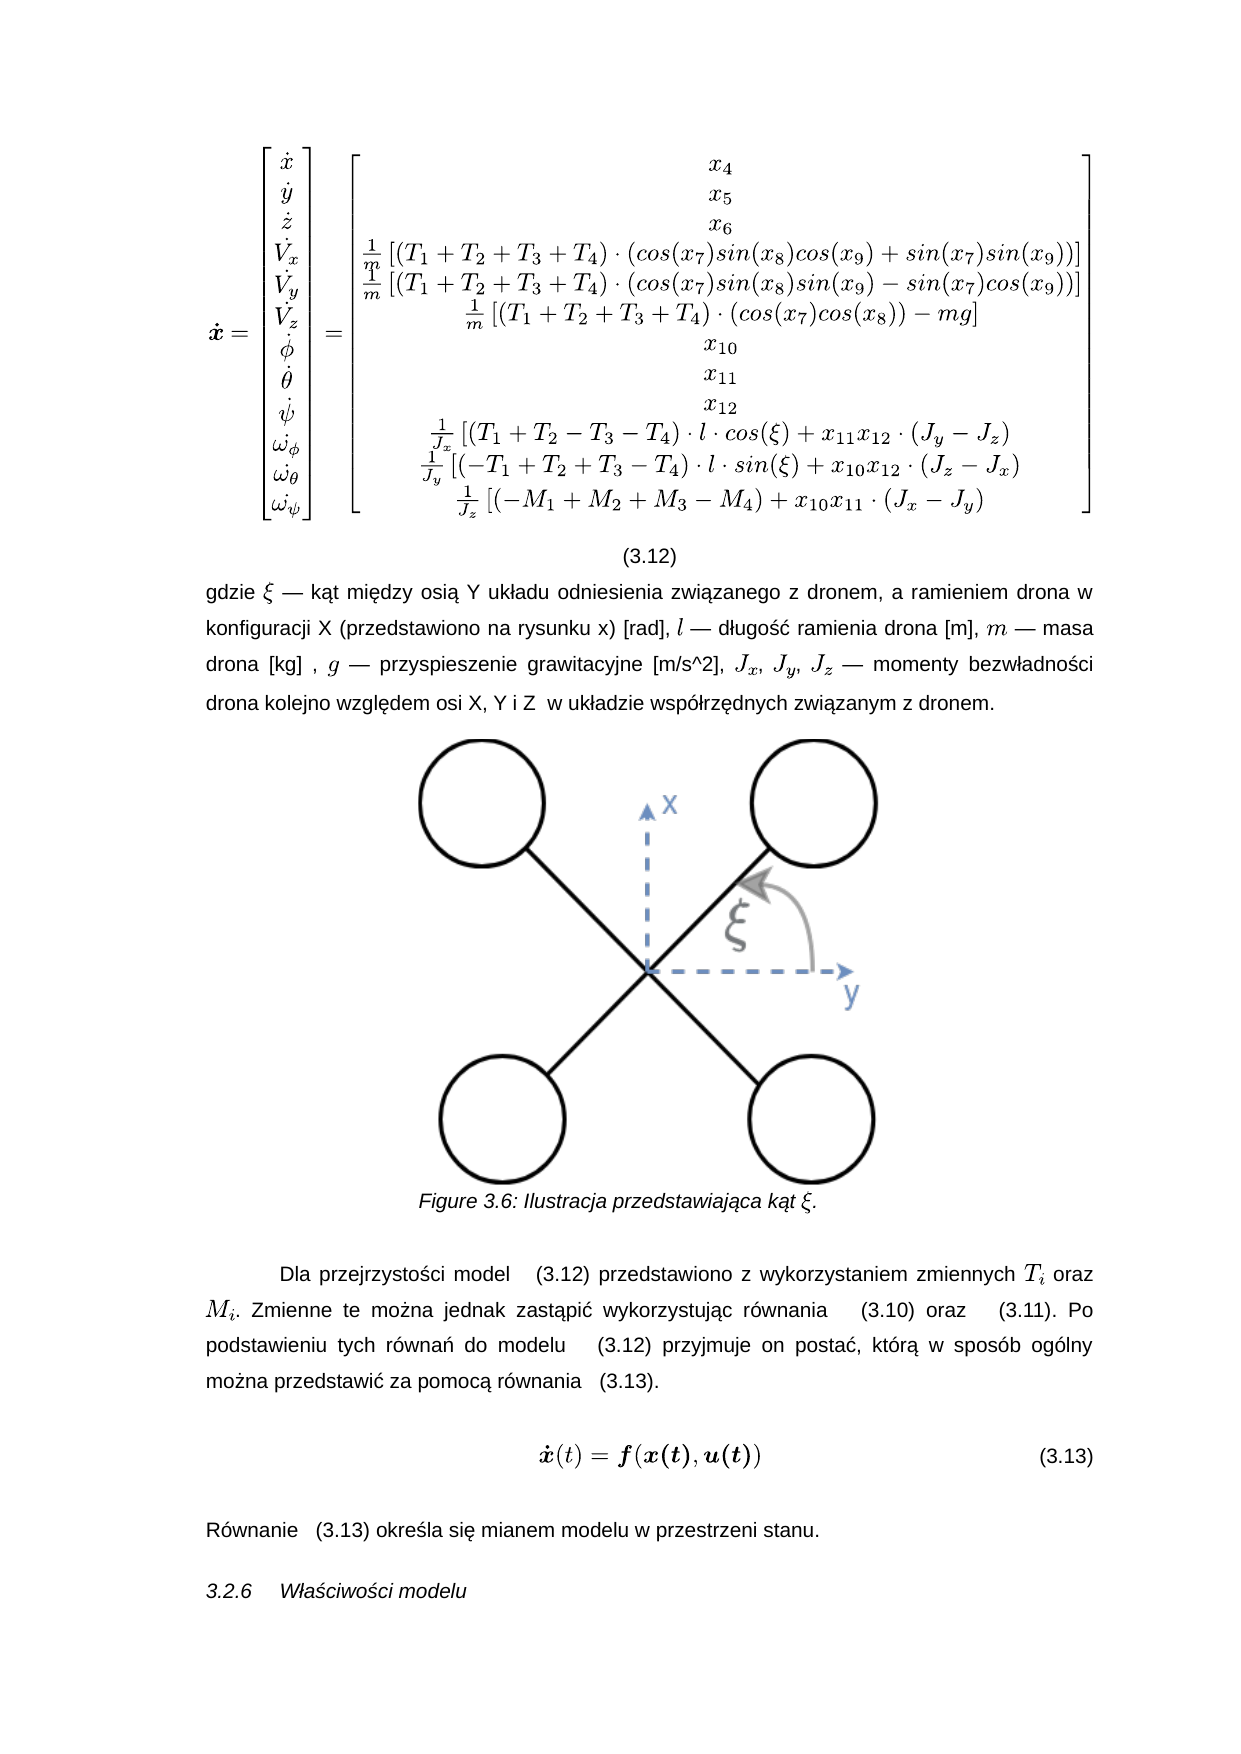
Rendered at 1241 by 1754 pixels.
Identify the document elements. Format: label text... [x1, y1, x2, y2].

text Równanie (3.13) określa się mianem modelu w przestrzeni stanu. [206, 1518, 1093, 1542]
subtitle Właściwości modelu [206, 1579, 1093, 1603]
text (3.13) [755, 1443, 1093, 1469]
text Figure 3.6: Ilustracja przedstawiająca kąt . [418, 1189, 881, 1213]
text (3.12) [206, 147, 1093, 567]
text gdzie — kąt między osią Y układu odniesienia związanego z dronem, a ramieniem drona w konfiguracji X (przedstawiono na rysunku x) [rad], — długość ramienia drona [m], — masa drona [kg] , — przyspieszenie grawitacyjne [m/s^2], , , — momenty bezwładności drona kolejno względem osi X, Y i Z w układzie współrzędnych związanym z dronem. [206, 579, 1093, 714]
picture [418, 739, 881, 1189]
text Dla przejrzystości model (3.12) przedstawiono z wykorzystaniem zmiennych oraz . Zmienne te można jednak zastąpić wykorzystując równania (3.10) oraz (3.11). Po podstawieniu tych równań do modelu (3.12) przyjmuje on postać, którą w sposób ogólny można przedstawić za pomocą równania (3.13). [206, 1261, 1093, 1393]
text [206, 1443, 562, 1469]
